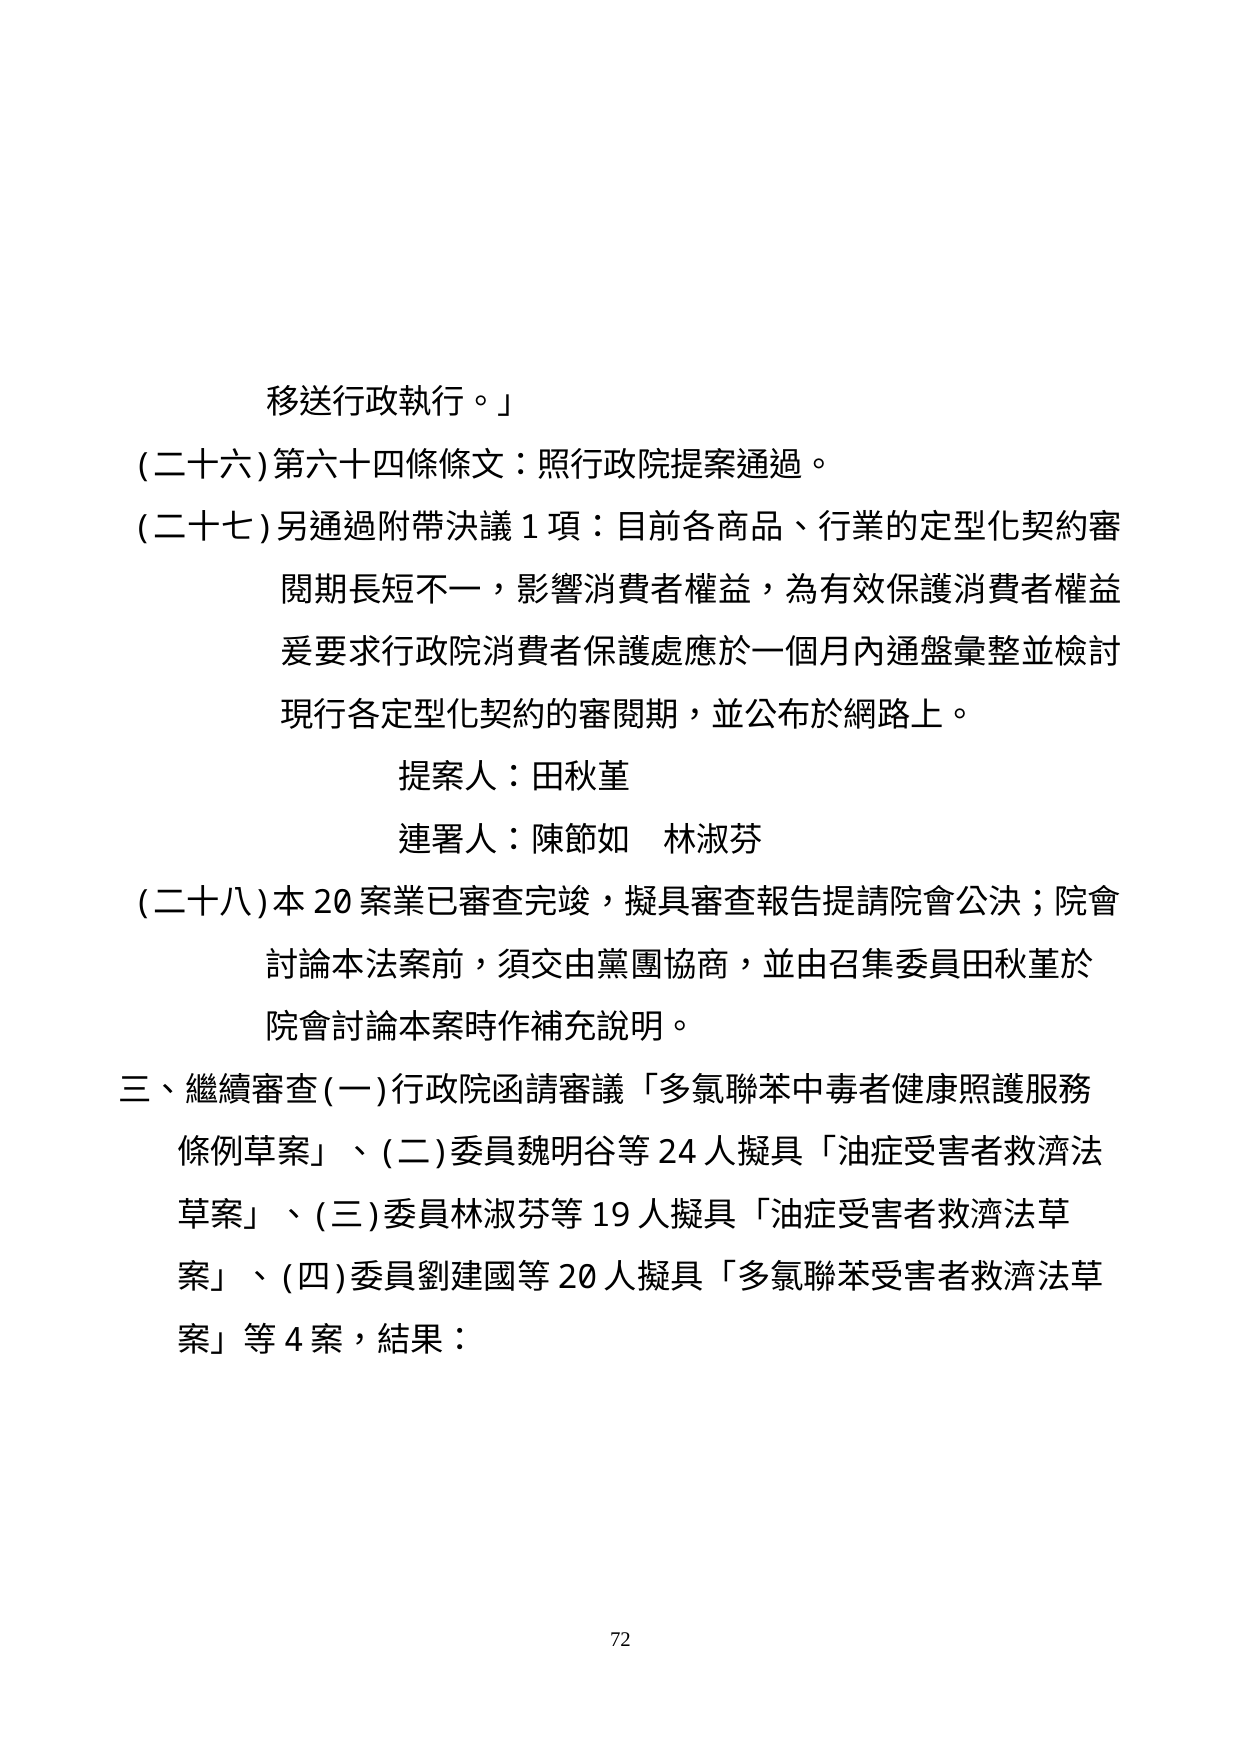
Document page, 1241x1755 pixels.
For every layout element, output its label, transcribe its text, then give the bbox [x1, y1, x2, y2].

text (二十八)本20案業已審查完竣，擬具審查報告提請院會公決；院會討論本法案前，須交由黨團協商，並由召集委員田秋堇於院會討論本案時作補充說明。 [133, 858, 1122, 1045]
text 提案人：田秋堇 [221, 733, 1122, 795]
text 移送行政執行。」 [133, 358, 1122, 420]
text 三、繼續審查(一)行政院函請審議「多氯聯苯中毒者健康照護服務條例草案」、(二)委員魏明谷等24人擬具「油症受害者救濟法草案」、(三)委員林淑芬等19人擬具「油症受害者救濟法草案」、(四)委員劉建國等20人擬具「多氯聯苯受害者救濟法草案」等4案，結果： [118, 1045, 1122, 1358]
text (二十六)第六十四條條文：照行政院提案通過。 [133, 420, 1122, 483]
text 連署人：陳節如 林淑芬 [221, 795, 1122, 858]
text (二十七)另通過附帶決議1項：目前各商品、行業的定型化契約審閱期長短不一，影響消費者權益，為有效保護消費者權益，爰要求行政院消費者保護處應於一個月內通盤彙整並檢討現行各定型化契約的審閱期，並公布於網路上。 [132, 483, 1122, 733]
